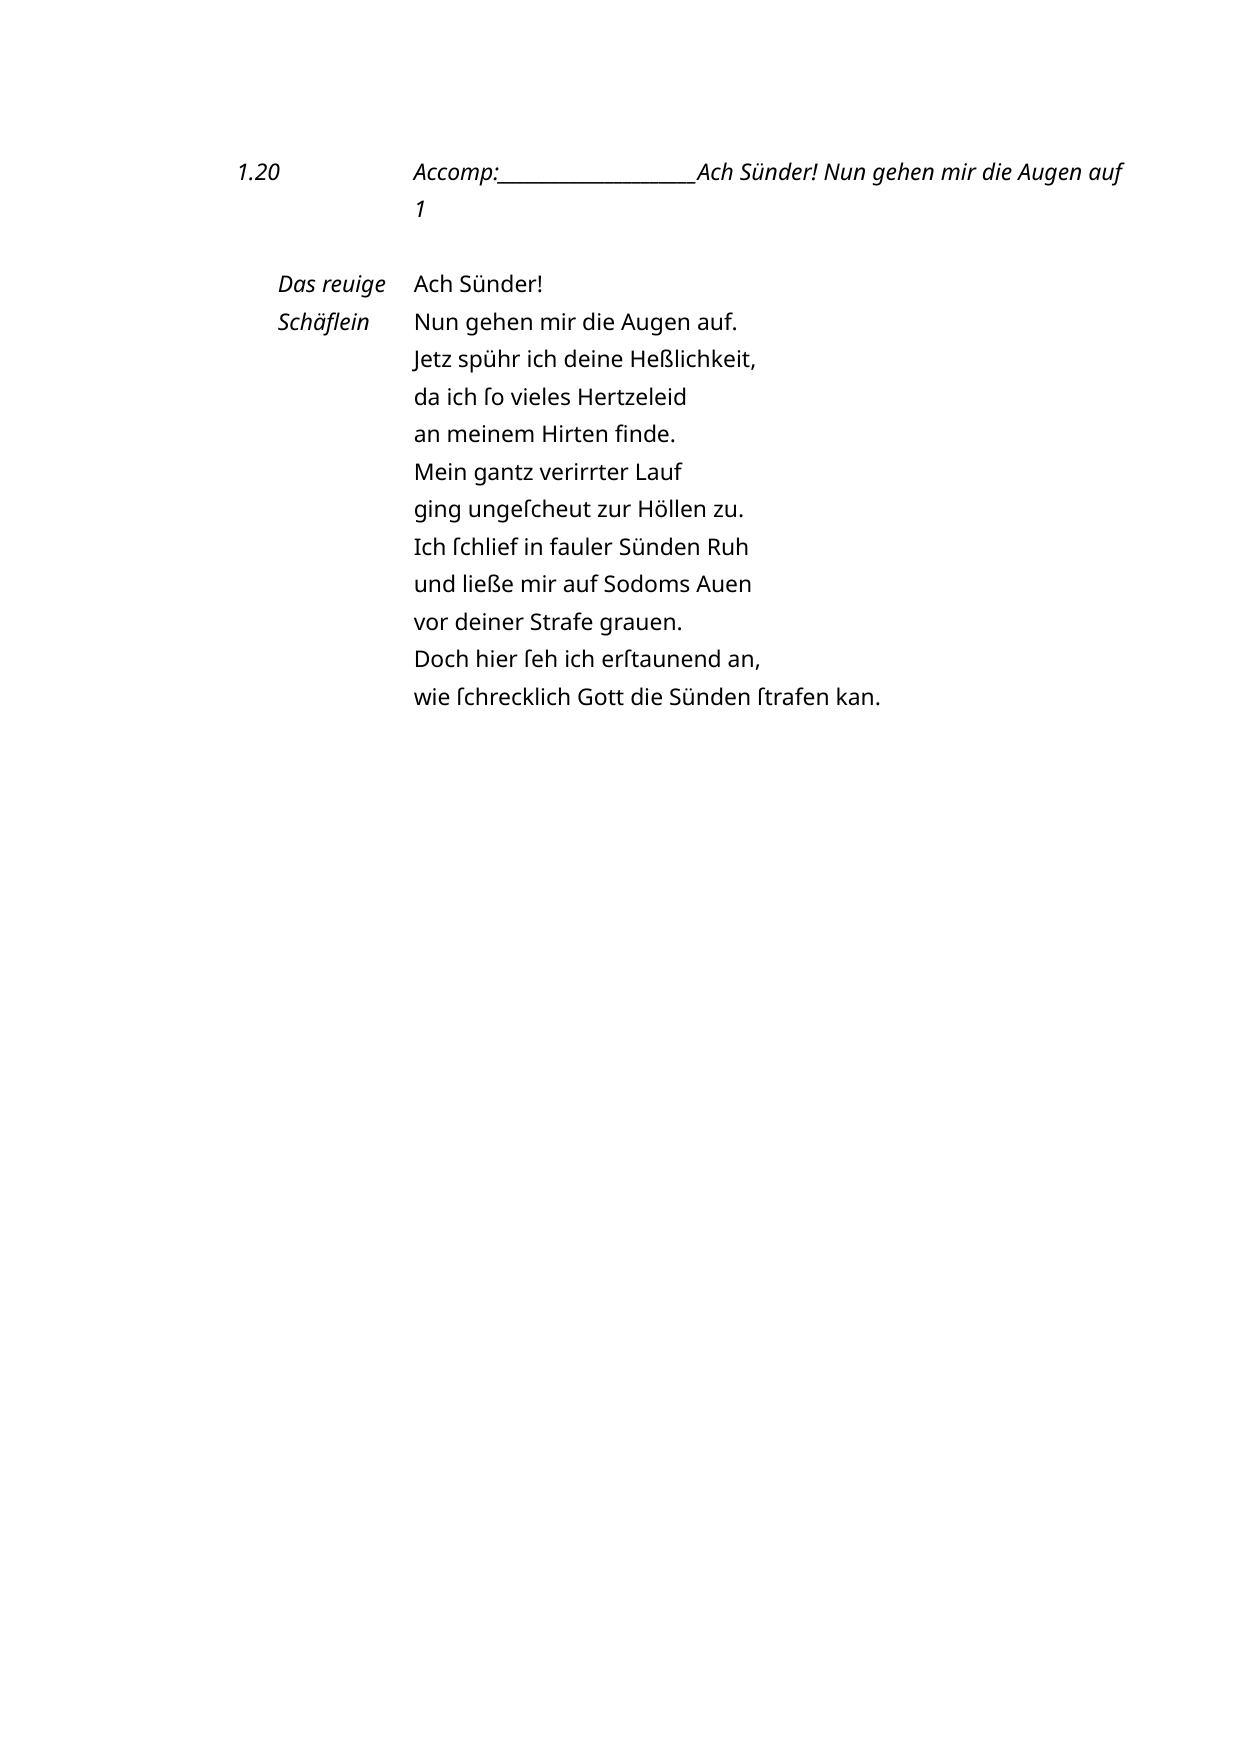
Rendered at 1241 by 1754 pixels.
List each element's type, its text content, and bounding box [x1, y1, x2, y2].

text 1.20 Accomp: Ach Sünder! Nun gehen mir die Augen auf 1 Das reuige Ach Sünder! Schäflein Nun gehen mir die Augen auf. Jetz spühr ich deine Heßlichkeit, da ich ſo vieles Hertzeleid an meinem Hirten finde. Mein gantz verirrter Lauf ging ungeſcheut zur Höllen zu. Ich ſchlief in fauler Sünden Ruh und ließe mir auf Sodoms Auen vor deiner Strafe grauen. Doch hier ſeh ich erſtaunend an, wie ſchrecklich Gott die Sünden ſtrafen kan. [236, 156, 1122, 712]
